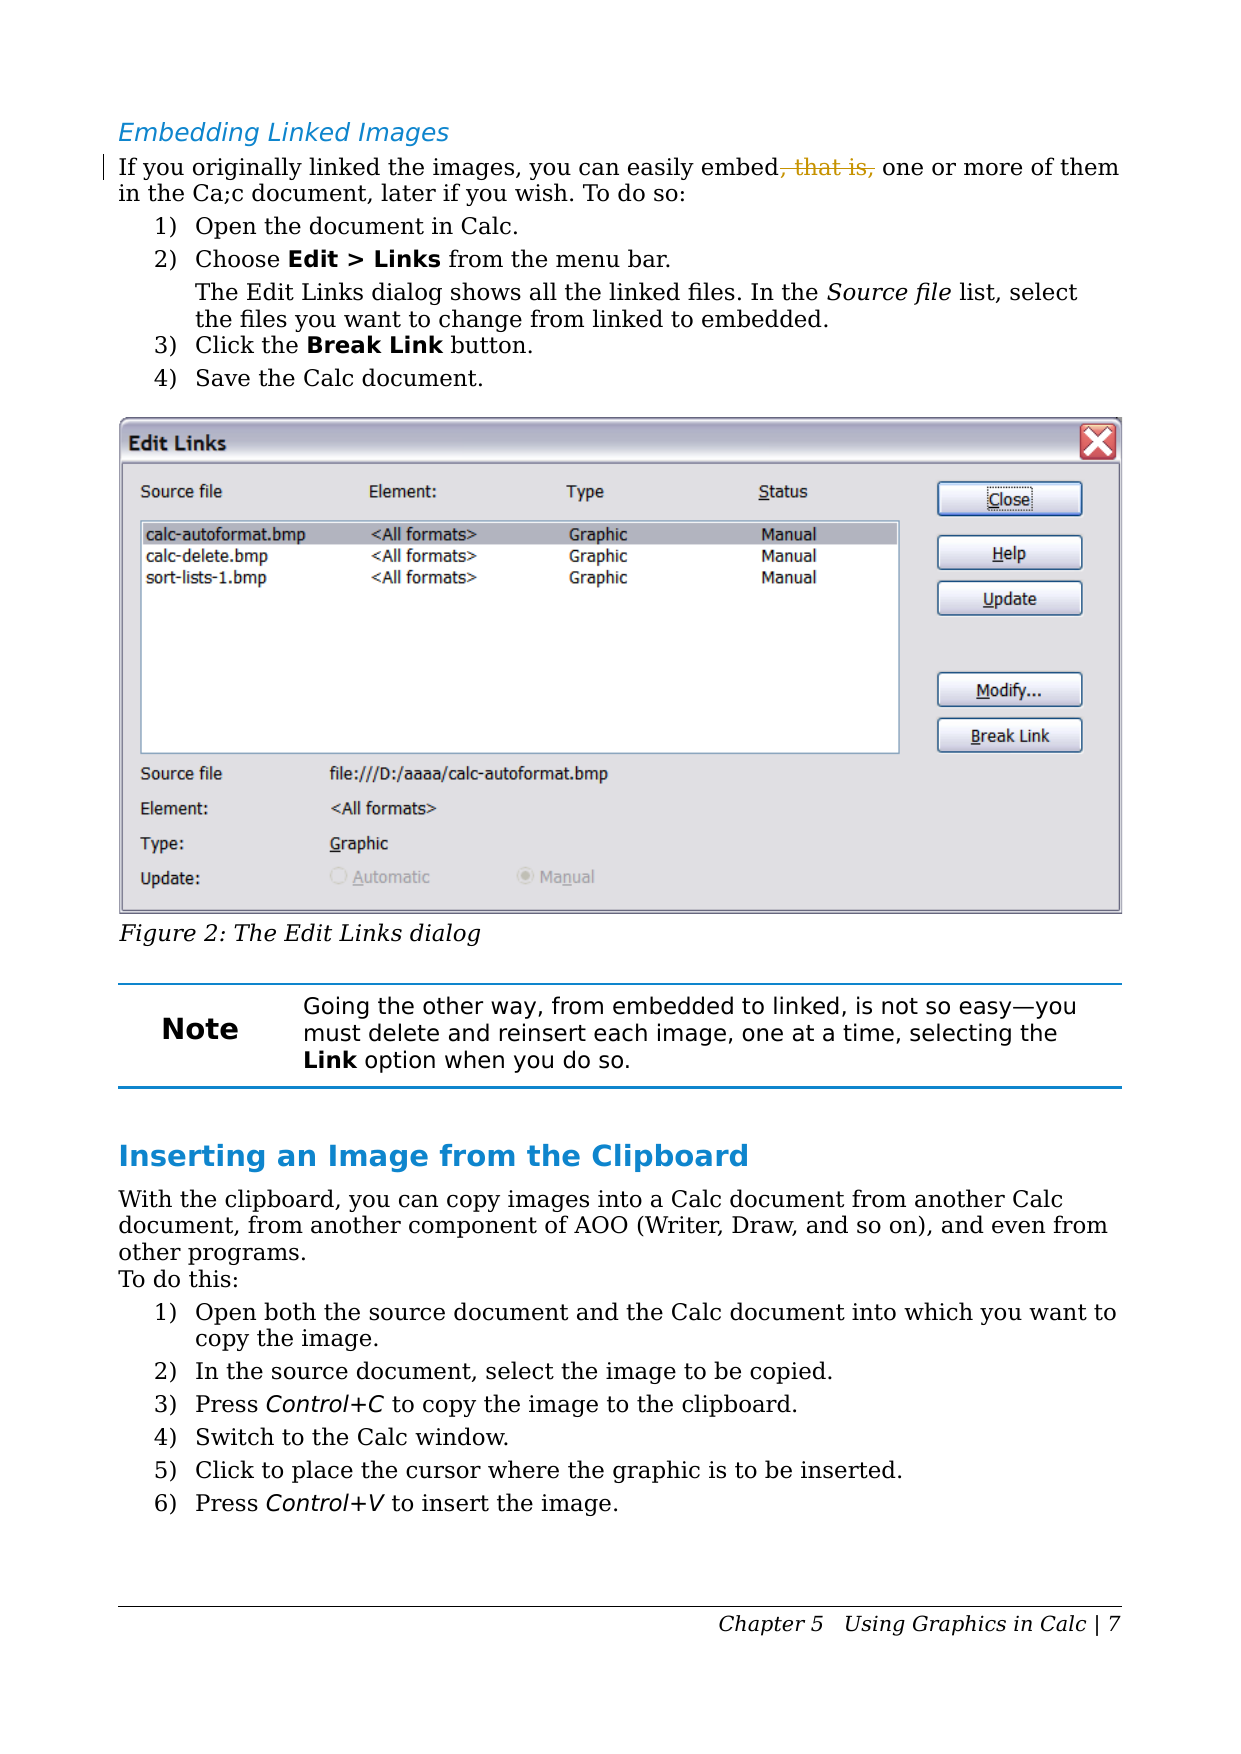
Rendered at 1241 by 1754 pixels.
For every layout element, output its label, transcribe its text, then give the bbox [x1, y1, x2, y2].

list Open the document in Calc. [177, 213, 1122, 240]
list The Edit Links dialog shows all the linked files. In the Source file list, select the files you want to change from linked to embedded. [195, 279, 1122, 333]
list Open both the source document and the Calc document into which you want to copy the image. [177, 1299, 1122, 1352]
list In the source document, select the image to be copied. [177, 1358, 1122, 1385]
list Click to place the cursor where the graphic is to be inserted. [177, 1457, 1122, 1484]
text Figure 2: The Edit Links dialog [119, 920, 1122, 947]
list Save the Calc document. [177, 366, 1122, 392]
table_header Going the other way, from embedded to linked, is not so easy—you must delete and reinsert each image, one at a time, selecting the Link option when you do so. [281, 985, 1122, 1086]
picture [119, 417, 1123, 914]
list Switch to the Calc window. [177, 1424, 1122, 1451]
list Press Control+V to insert the image. [177, 1490, 1122, 1517]
list Choose Edit > Links from the menu bar. [177, 246, 1122, 273]
table_header Note [118, 985, 281, 1086]
text With the clipboard, you can copy images into a Calc document from another Calc document, from another component of AOO (Writer, Draw, and so on), and even from other programs. [118, 1186, 1122, 1266]
list To do this: [118, 1266, 1122, 1292]
list Click the Break Link button. [177, 333, 1122, 359]
list If you originally linked the images, you can easily embed one or more of them in the Ca;c document, later if you wish. To do so: [118, 154, 1122, 207]
subtitle Embedding Linked Images [118, 118, 1122, 147]
subtitle Inserting an Image from the Clipboard [118, 1139, 1122, 1173]
list Press Control+C to copy the image to the clipboard. [177, 1391, 1122, 1418]
